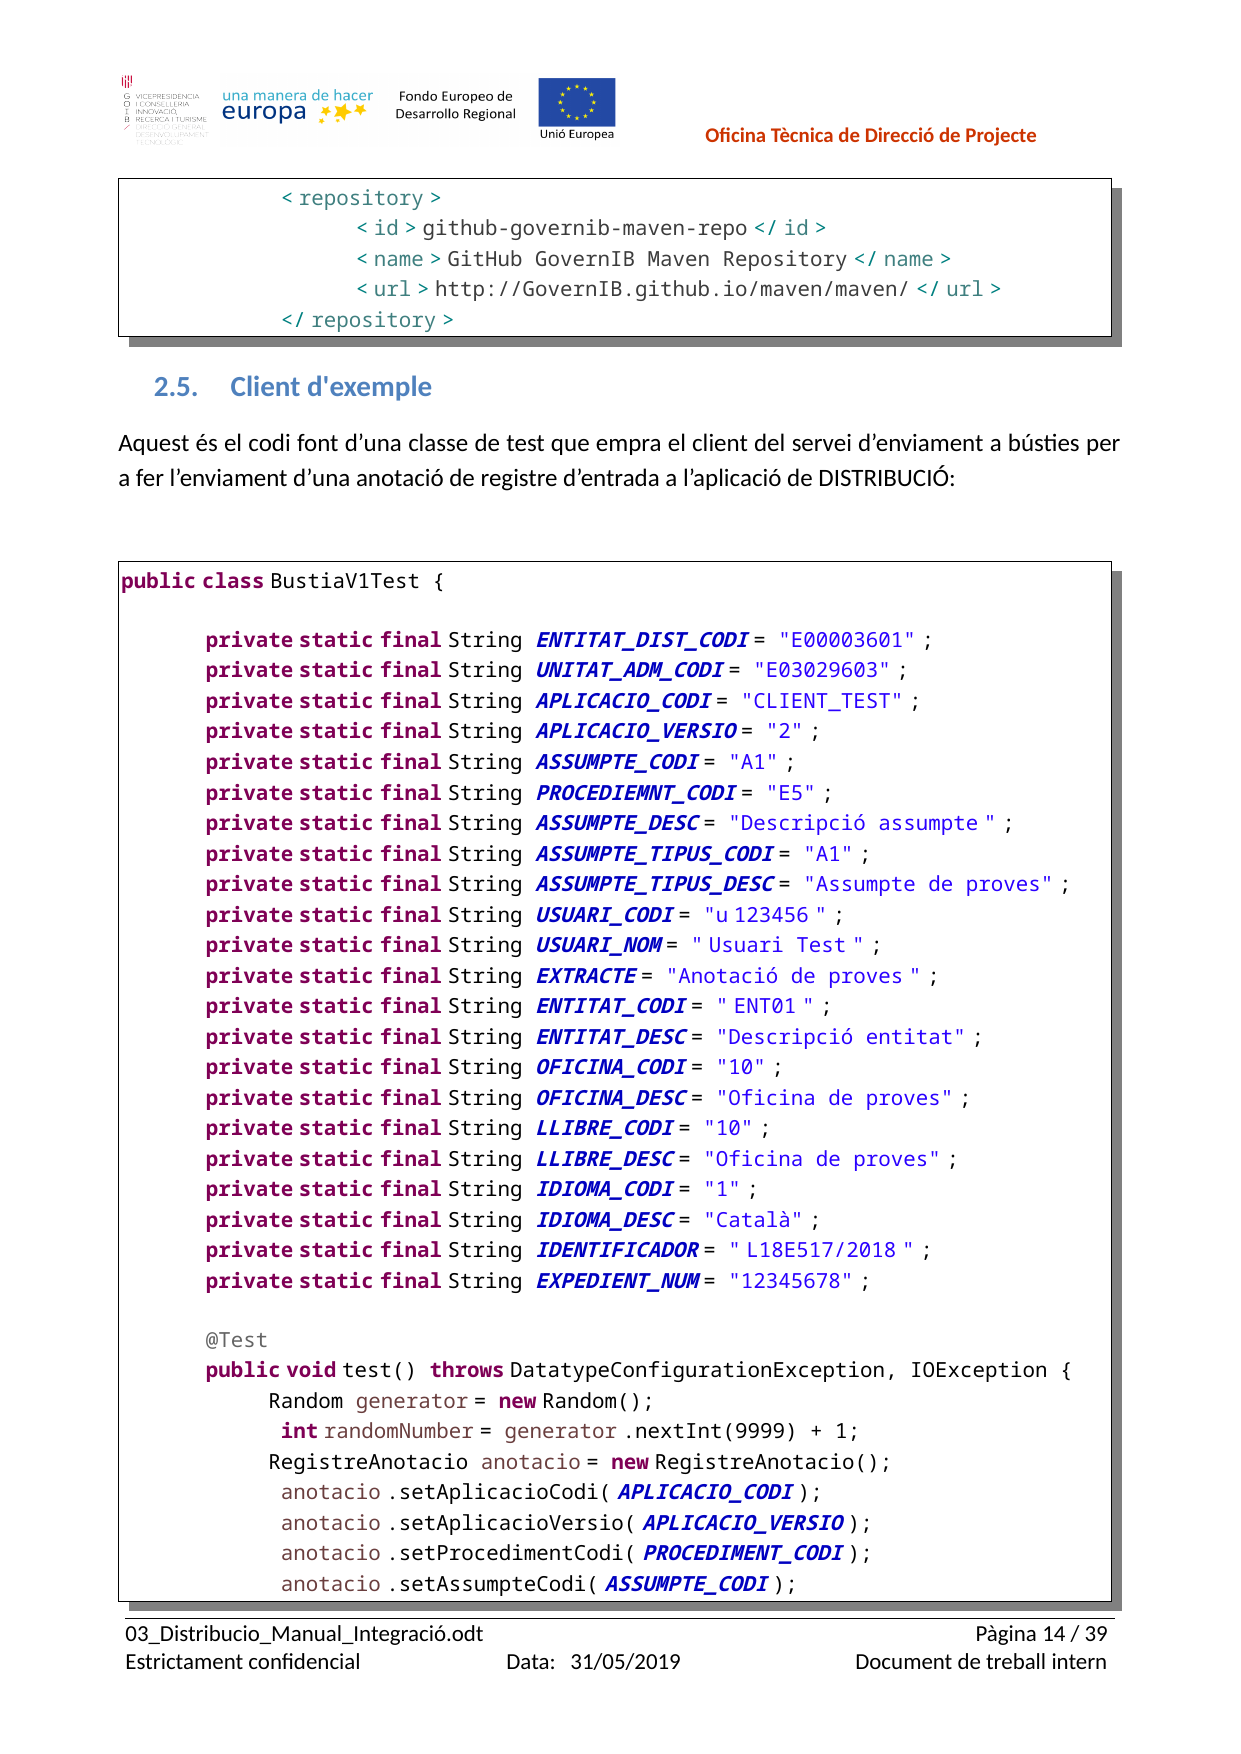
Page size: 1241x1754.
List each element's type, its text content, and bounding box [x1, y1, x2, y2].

text private static final String EXPEDIENT_NUM = "12345678" ; [119, 1261, 1111, 1294]
text < name > GitHub GovernIB Maven Repository </ name > [119, 239, 1111, 269]
text private static final String APLICACIO_VERSIO = "2" ; [119, 712, 1111, 742]
text private static final String IDIOMA_DESC = "Català" ; [119, 1200, 1111, 1230]
text private static final String LLIBRE_CODI = "10" ; [119, 1108, 1111, 1139]
text private static final String OFICINA_CODI = "10" ; [119, 1047, 1111, 1078]
picture [118, 73, 213, 147]
text private static final String IDENTIFICADOR = " L18E517/2018 " ; [119, 1230, 1111, 1261]
text private static final String USUARI_CODI = "u 123456 " ; [119, 895, 1111, 925]
text < id > github-governib-maven-repo </ id > [119, 208, 1111, 239]
text private static final String ASSUMPTE_DESC = "Descripció assumpte " ; [119, 803, 1111, 834]
text anotacio .setAssumpteCodi( ASSUMPTE_CODI ); [119, 1564, 1111, 1601]
text anotacio .setAplicacioCodi( APLICACIO_CODI ); [119, 1472, 1111, 1503]
text private static final String APLICACIO_CODI = "CLIENT_TEST" ; [119, 681, 1111, 712]
text private static final String ENTITAT_CODI = " ENT01 " ; [119, 986, 1111, 1017]
text private static final String LLIBRE_DESC = "Oficina de proves" ; [119, 1139, 1111, 1169]
text < repository > [119, 179, 1111, 208]
text private static final String PROCEDIEMNT_CODI = "E5" ; [119, 773, 1111, 803]
text RegistreAnotacio anotacio = new RegistreAnotacio(); [119, 1442, 1111, 1472]
text private static final String ASSUMPTE_CODI = "A1" ; [119, 742, 1111, 773]
text Aquest és el codi font d’una classe de test que empra el client del servei d’enviament a bústies per a fer l’enviament d’una anotació de registre d’entrada a l’aplicació de DISTRIBUCIÓ: [118, 427, 1122, 492]
text anotacio .setProcedimentCodi( PROCEDIMENT_CODI ); [119, 1533, 1111, 1564]
picture [219, 73, 621, 147]
text private static final String OFICINA_DESC = "Oficina de proves" ; [119, 1078, 1111, 1108]
text </ repository > [119, 300, 1111, 336]
text Random generator = new Random(); [119, 1381, 1111, 1411]
text anotacio .setAplicacioVersio( APLICACIO_VERSIO ); [119, 1503, 1111, 1533]
text private static final String ENTITAT_DESC = "Descripció entitat" ; [119, 1017, 1111, 1047]
text < url > http://GovernIB.github.io/maven/maven/ </ url > [119, 269, 1111, 300]
subtitle Client d'exemple [153, 368, 1122, 403]
text public class BustiaV1Test { [119, 562, 1111, 594]
text private static final String ASSUMPTE_TIPUS_CODI = "A1" ; [119, 834, 1111, 864]
text int randomNumber = generator .nextInt(9999) + 1; [119, 1411, 1111, 1442]
text @Test [119, 1320, 1111, 1350]
text private static final String ENTITAT_DIST_CODI = "E00003601" ; [119, 620, 1111, 651]
text private static final String EXTRACTE = "Anotació de proves " ; [119, 956, 1111, 986]
text private static final String USUARI_NOM = " Usuari Test " ; [119, 925, 1111, 956]
text private static final String IDIOMA_CODI = "1" ; [119, 1169, 1111, 1200]
text private static final String ASSUMPTE_TIPUS_DESC = "Assumpte de proves" ; [119, 864, 1111, 895]
text private static final String UNITAT_ADM_CODI = "E03029603" ; [119, 651, 1111, 681]
text public void test() throws DatatypeConfigurationException, IOException { [119, 1350, 1111, 1381]
